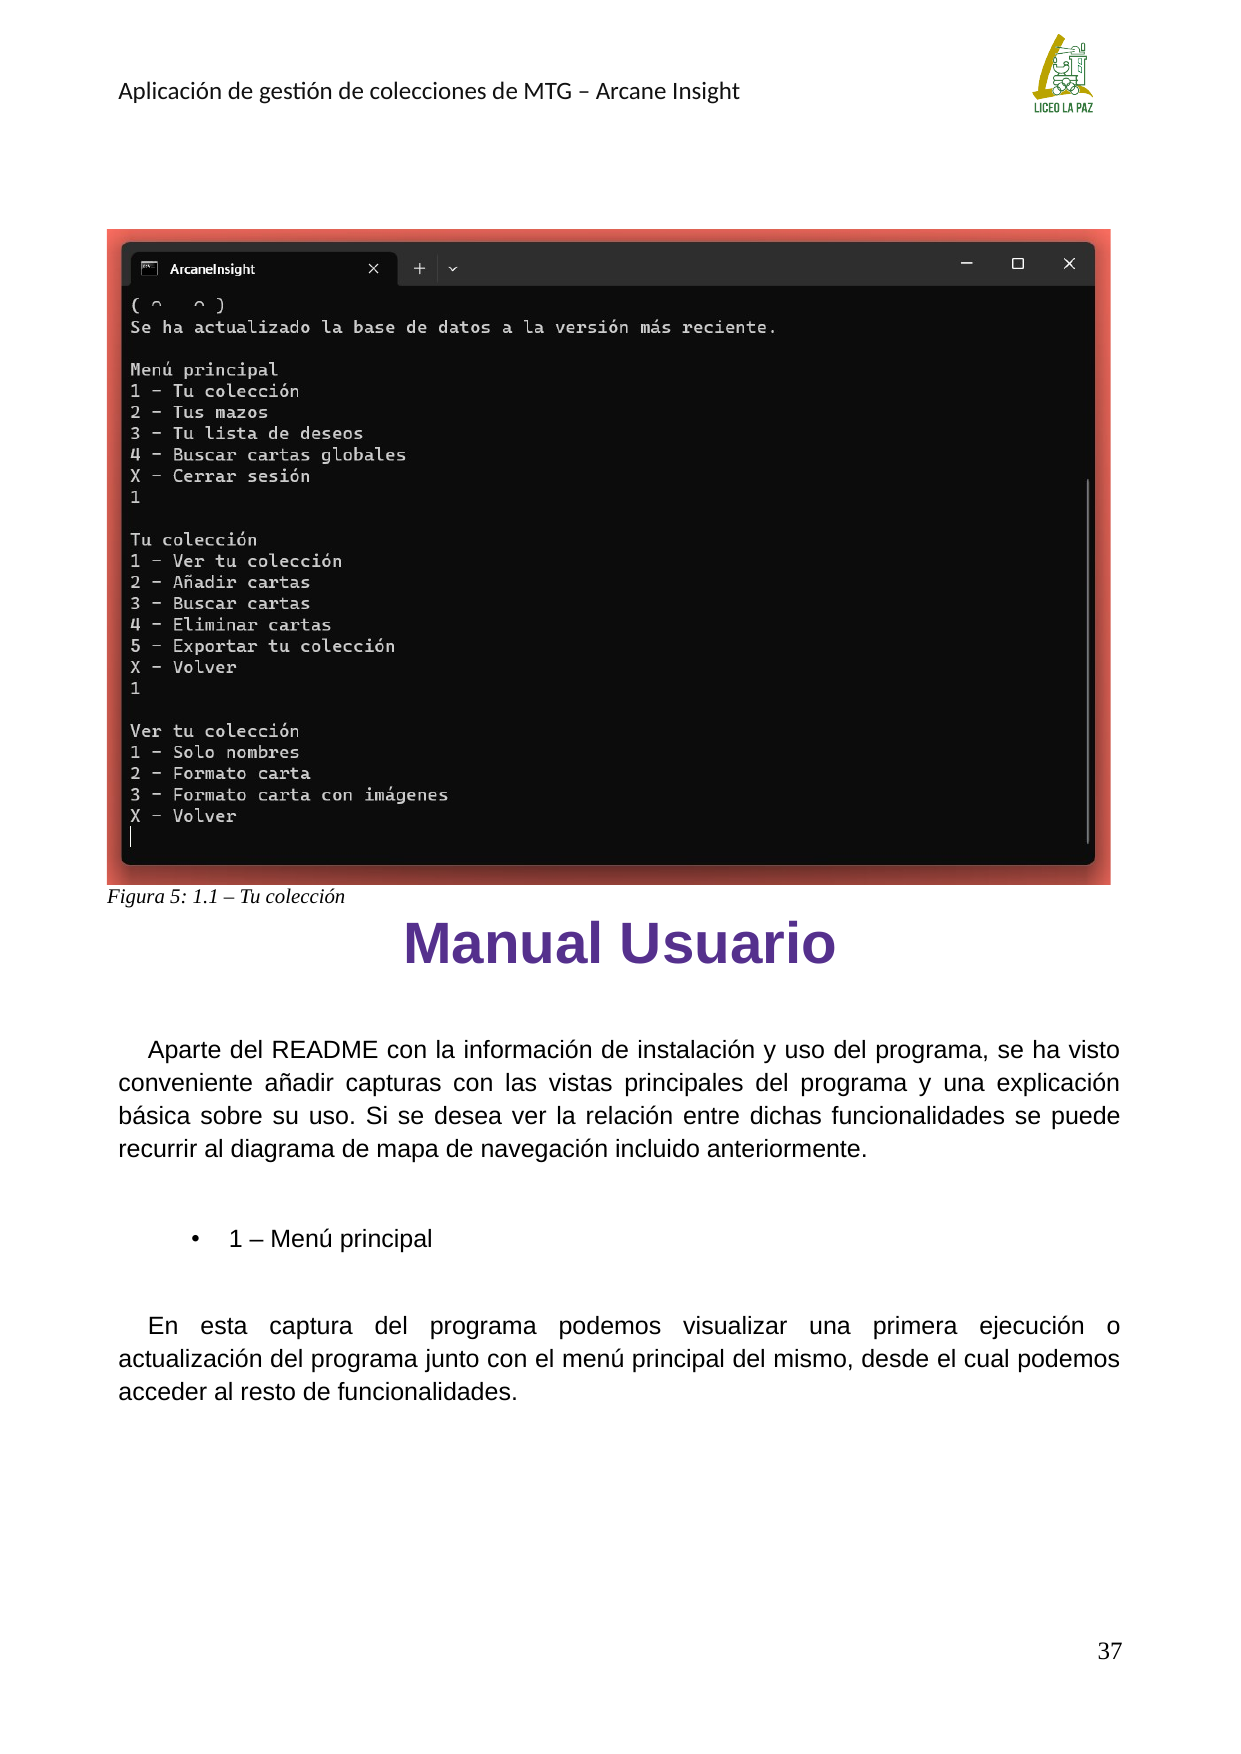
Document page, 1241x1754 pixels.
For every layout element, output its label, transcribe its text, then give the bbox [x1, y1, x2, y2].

text Aparte del README con la información de instalación y uso del programa, se ha visto conveniente añadir capturas con las vistas principales del programa y una explicación básica sobre su uso. Si se desea ver la relación entre dichas funcionalidades se puede recurrir al diagrama de mapa de navegación incluido anteriormente. [118, 1034, 1122, 1162]
text Figura 5: 1.1 – Tu colección [107, 885, 1111, 908]
picture [1025, 26, 1100, 121]
list 1 – Menú principal [191, 1224, 1122, 1253]
text En esta captura del programa podemos visualizar una primera ejecución o actualización del programa junto con el menú principal del mismo, desde el cual podemos acceder al resto de funcionalidades. [118, 1311, 1122, 1406]
picture [106, 229, 1111, 885]
subtitle Manual Usuario [118, 118, 1122, 1034]
